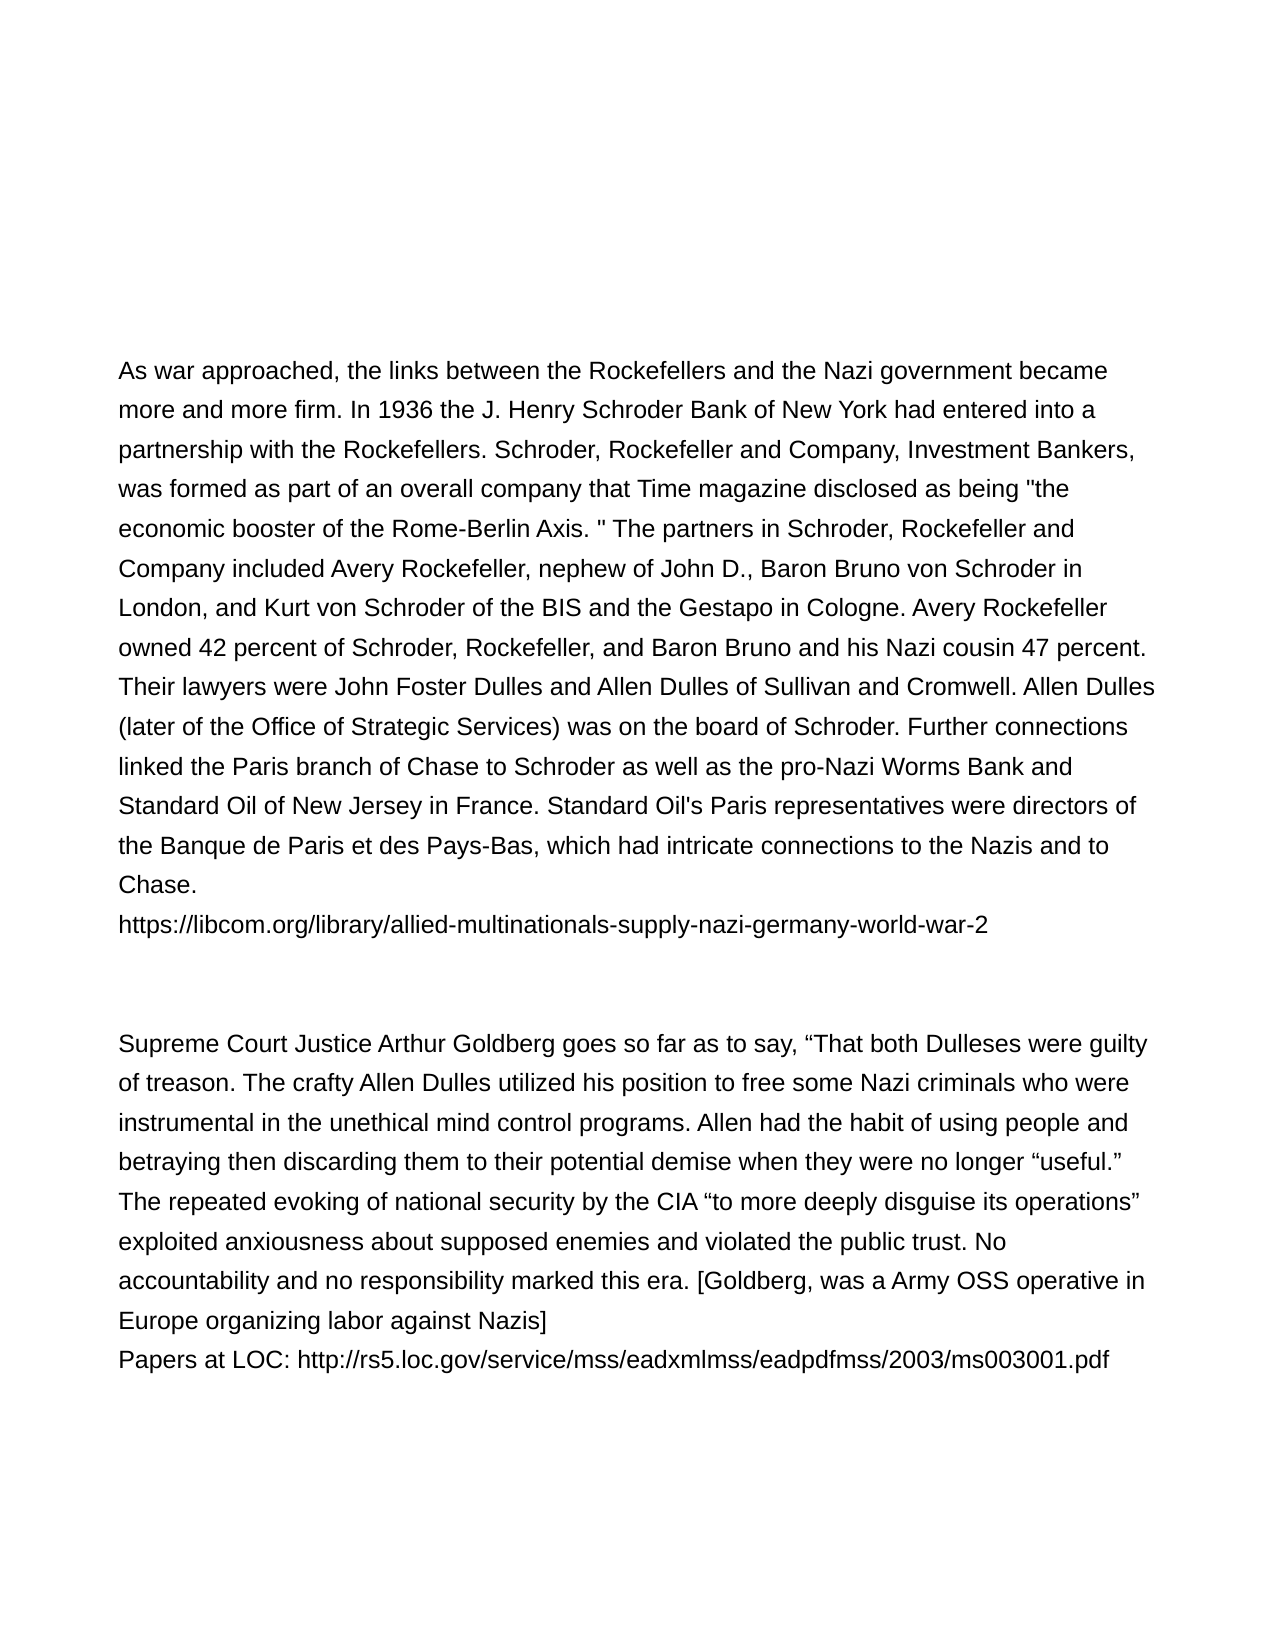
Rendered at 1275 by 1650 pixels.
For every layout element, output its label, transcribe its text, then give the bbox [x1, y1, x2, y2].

text Supreme Court Justice Arthur Goldberg goes so far as to say, “That both Dulleses were guilty of treason. The crafty Allen Dulles utilized his position to free some Nazi criminals who were instrumental in the unethical mind control programs. Allen had the habit of using people and betraying then discarding them to their potential demise when they were no longer “useful.” The repeated evoking of national security by the CIA “to more deeply disguise its operations” exploited anxiousness about supposed enemies and violated the public trust. No accountability and no responsibility marked this era. [Goldberg, was a Army OSS operative in Europe organizing labor against Nazis] [118, 1028, 1157, 1334]
text As war approached, the links between the Rockefellers and the Nazi government became more and more firm. In 1936 the J. Henry Schroder Bank of New York had entered into a partnership with the Rockefellers. Schroder, Rockefeller and Company, Investment Bankers, was formed as part of an overall company that Time magazine disclosed as being "the economic booster of the Rome-Berlin Axis. " The partners in Schroder, Rockefeller and Company included Avery Rockefeller, nephew of John D., Baron Bruno von Schroder in London, and Kurt von Schroder of the BIS and the Gestapo in Cologne. Avery Rockefeller owned 42 percent of Schroder, Rockefeller, and Baron Bruno and his Nazi cousin 47 percent. Their lawyers were John Foster Dulles and Allen Dulles of Sullivan and Cromwell. Allen Dulles (later of the Office of Strategic Services) was on the board of Schroder. Further connections linked the Paris branch of Chase to Schroder as well as the pro-Nazi Worms Bank and Standard Oil of New Jersey in France. Standard Oil's Paris representatives were directors of the Banque de Paris et des Pays-Bas, which had intricate connections to the Nazis and to Chase. [118, 356, 1157, 899]
text https://libcom.org/library/allied-multinationals-supply-nazi-germany-world-war-2 [118, 910, 1157, 938]
text Papers at LOC: http://rs5.loc.gov/service/mss/eadxmlmss/eadpdfmss/2003/ms003001.pdf [118, 1345, 1157, 1374]
